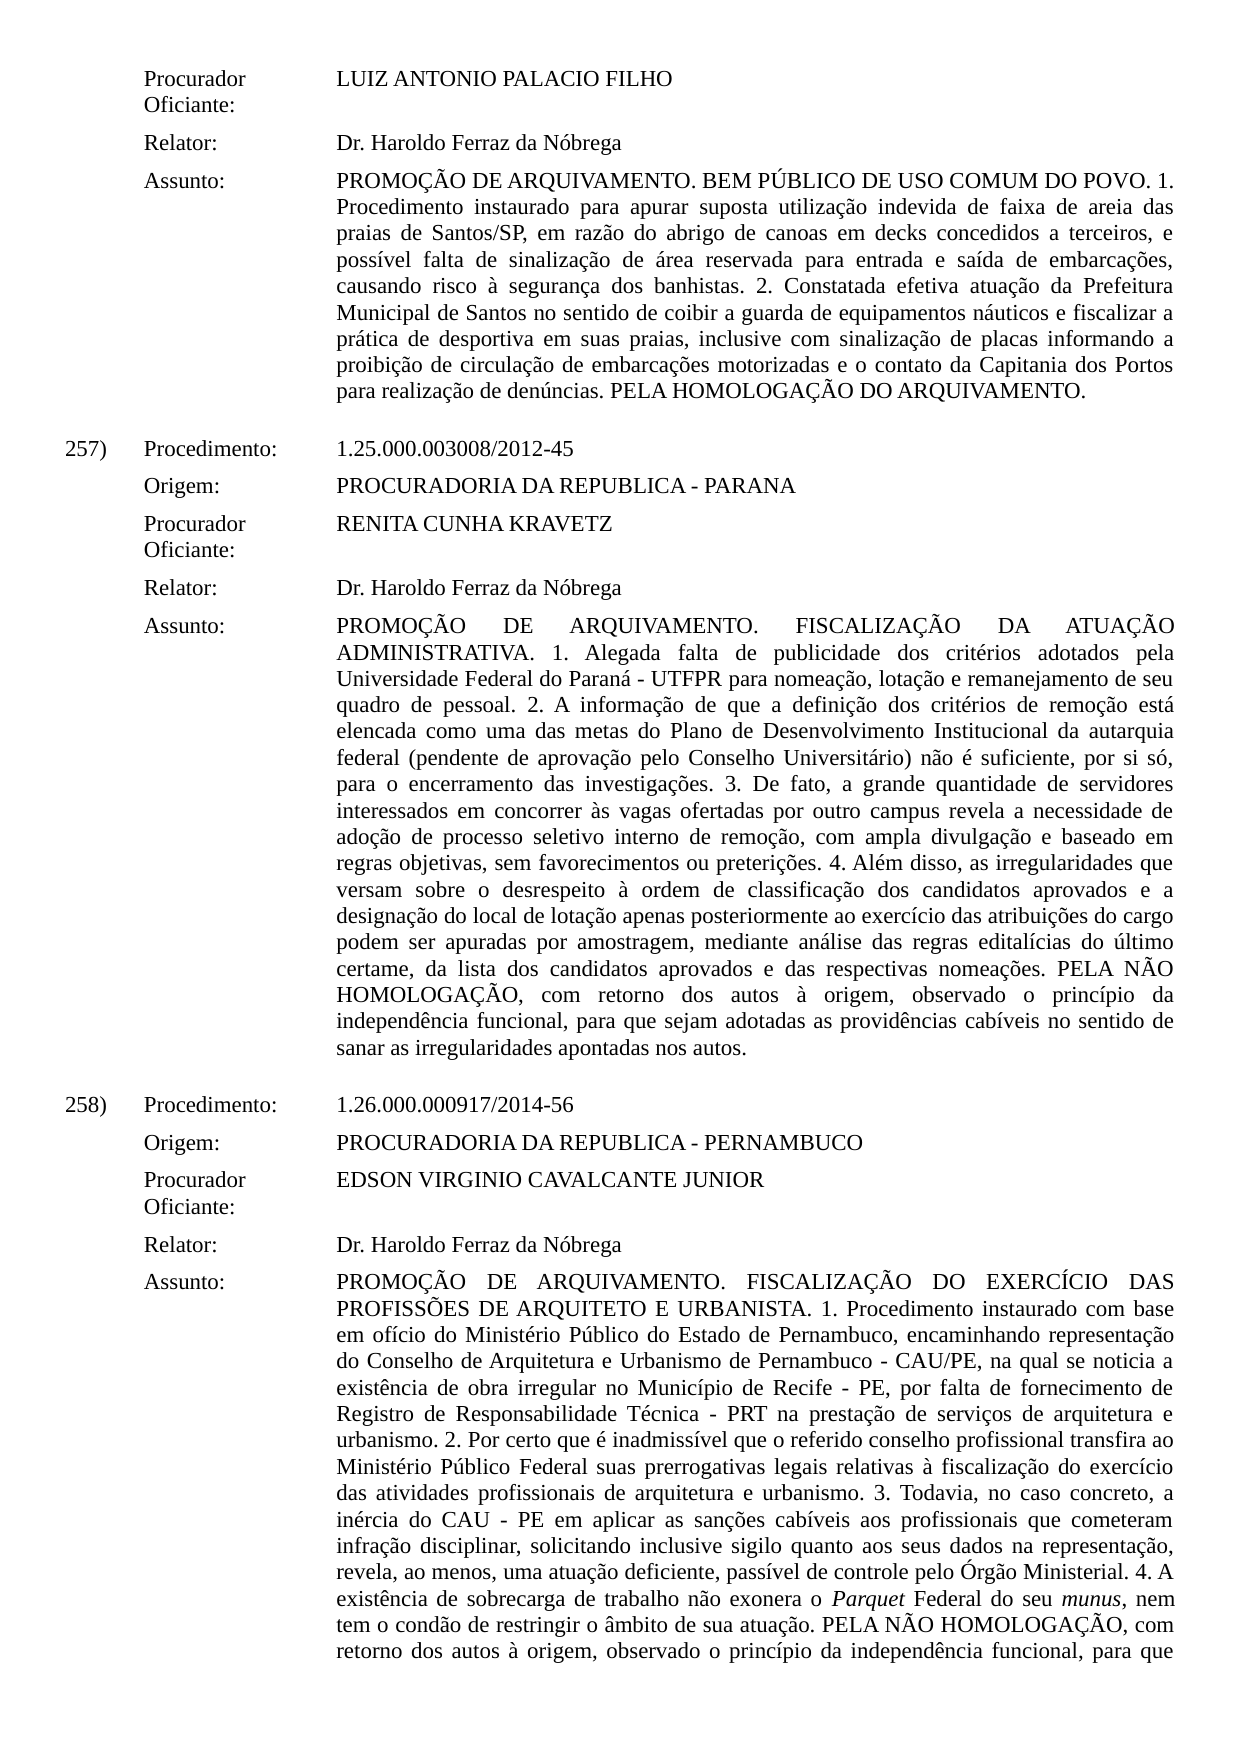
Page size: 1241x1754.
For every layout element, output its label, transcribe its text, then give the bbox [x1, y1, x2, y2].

table_cell [59, 123, 138, 161]
table_cell [59, 606, 138, 1066]
table_cell Dr. Haroldo Ferraz da Nóbrega [330, 569, 1181, 606]
table_cell [59, 569, 138, 606]
table_cell Assunto: [138, 161, 330, 410]
table_header 1.25.000.003008/2012-45 [330, 429, 1181, 467]
table_cell LUIZ ANTONIO PALACIO FILHO [330, 59, 1181, 123]
table_cell [59, 1123, 138, 1161]
table_cell [59, 1161, 138, 1225]
table_cell [59, 505, 138, 569]
table_header 1.26.000.000917/2014-56 [330, 1085, 1181, 1123]
table_cell Procurador Oficiante: [138, 1161, 330, 1225]
table_cell [59, 59, 138, 123]
table_cell [59, 1263, 138, 1669]
table_header Procedimento: [138, 429, 330, 467]
table_cell Relator: [138, 569, 330, 606]
table_cell [59, 467, 138, 504]
table_cell Origem: [138, 467, 330, 504]
table_cell PROCURADORIA DA REPUBLICA - PERNAMBUCO [330, 1123, 1181, 1161]
table_cell Relator: [138, 1225, 330, 1263]
table_header [59, 429, 138, 467]
table_cell Assunto: [138, 606, 330, 1066]
table_cell Dr. Haroldo Ferraz da Nóbrega [330, 1225, 1181, 1263]
table_cell RENITA CUNHA KRAVETZ [330, 505, 1181, 569]
table_header [59, 1085, 138, 1123]
table_cell PROMOÇÃO DE ARQUIVAMENTO. FISCALIZAÇÃO DO EXERCÍCIO DAS PROFISSÕES DE ARQUITETO E URBANISTA. 1. Procedimento instaurado com base em ofício do Ministério Público do Estado de Pernambuco, encaminhando representação do Conselho de Arquitetura e Urbanismo de Pernambuco - CAU/PE, na qual se noticia a existência de obra irregular no Município de Recife - PE, por falta de fornecimento de Registro de Responsabilidade Técnica - PRT na prestação de serviços de arquitetura e urbanismo. 2. Por certo que é inadmissível que o referido conselho profissional transfira ao Ministério Público Federal suas prerrogativas legais relativas à fiscalização do exercício das atividades profissionais de arquitetura e urbanismo. 3. Todavia, no caso concreto, a inércia do CAU - PE em aplicar as sanções cabíveis aos profissionais que cometeram infração disciplinar, solicitando inclusive sigilo quanto aos seus dados na representação, revela, ao menos, uma atuação deficiente, passível de controle pelo Órgão Ministerial. 4. A existência de sobrecarga de trabalho não exonera o Parquet Federal do seu munus, nem tem o condão de restringir o âmbito de sua atuação. PELA NÃO HOMOLOGAÇÃO, com retorno dos autos à origem, observado o princípio da independência funcional, para que [330, 1263, 1181, 1669]
table_cell PROCURADORIA DA REPUBLICA - PARANA [330, 467, 1181, 504]
table_cell Origem: [138, 1123, 330, 1161]
table_cell [59, 1225, 138, 1263]
table_cell [59, 161, 138, 410]
table_cell PROMOÇÃO DE ARQUIVAMENTO. FISCALIZAÇÃO DA ATUAÇÃO ADMINISTRATIVA. 1. Alegada falta de publicidade dos critérios adotados pela Universidade Federal do Paraná - UTFPR para nomeação, lotação e remanejamento de seu quadro de pessoal. 2. A informação de que a definição dos critérios de remoção está elencada como uma das metas do Plano de Desenvolvimento Institucional da autarquia federal (pendente de aprovação pelo Conselho Universitário) não é suficiente, por si só, para o encerramento das investigações. 3. De fato, a grande quantidade de servidores interessados em concorrer às vagas ofertadas por outro campus revela a necessidade de adoção de processo seletivo interno de remoção, com ampla divulgação e baseado em regras objetivas, sem favorecimentos ou preterições. 4. Além disso, as irregularidades que versam sobre o desrespeito à ordem de classificação dos candidatos aprovados e a designação do local de lotação apenas posteriormente ao exercício das atribuições do cargo podem ser apuradas por amostragem, mediante análise das regras editalícias do último certame, da lista dos candidatos aprovados e das respectivas nomeações. PELA NÃO HOMOLOGAÇÃO, com retorno dos autos à origem, observado o princípio da independência funcional, para que sejam adotadas as providências cabíveis no sentido de sanar as irregularidades apontadas nos autos. [330, 606, 1181, 1066]
table_cell PROMOÇÃO DE ARQUIVAMENTO. BEM PÚBLICO DE USO COMUM DO POVO. 1. Procedimento instaurado para apurar suposta utilização indevida de faixa de areia das praias de Santos/SP, em razão do abrigo de canoas em decks concedidos a terceiros, e possível falta de sinalização de área reservada para entrada e saída de embarcações, causando risco à segurança dos banhistas. 2. Constatada efetiva atuação da Prefeitura Municipal de Santos no sentido de coibir a guarda de equipamentos náuticos e fiscalizar a prática de desportiva em suas praias, inclusive com sinalização de placas informando a proibição de circulação de embarcações motorizadas e o contato da Capitania dos Portos para realização de denúncias. PELA HOMOLOGAÇÃO DO ARQUIVAMENTO. [330, 161, 1181, 410]
table_header Procedimento: [138, 1085, 330, 1123]
table_cell Procurador Oficiante: [138, 59, 330, 123]
table_cell Dr. Haroldo Ferraz da Nóbrega [330, 123, 1181, 161]
table_cell EDSON VIRGINIO CAVALCANTE JUNIOR [330, 1161, 1181, 1225]
table_cell Assunto: [138, 1263, 330, 1669]
table_cell Procurador Oficiante: [138, 505, 330, 569]
table_cell Relator: [138, 123, 330, 161]
